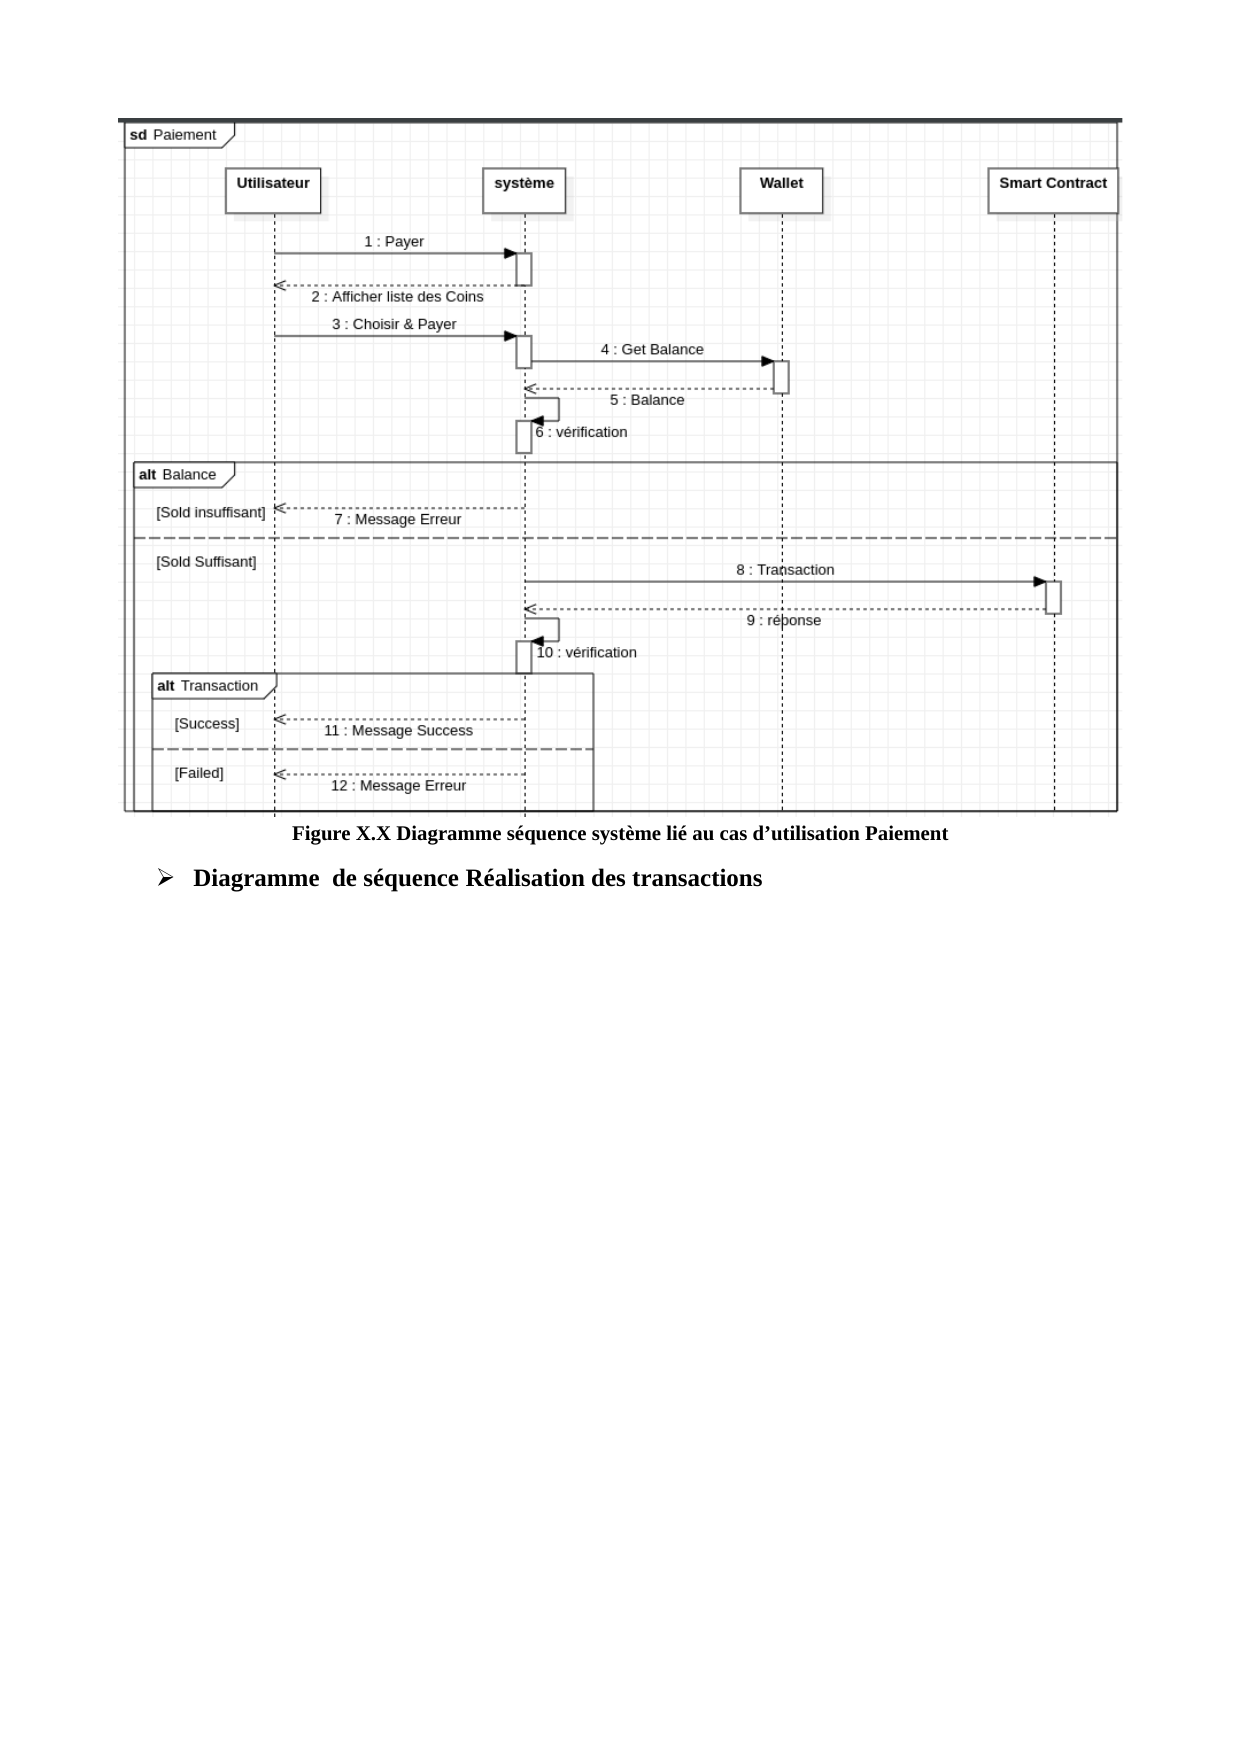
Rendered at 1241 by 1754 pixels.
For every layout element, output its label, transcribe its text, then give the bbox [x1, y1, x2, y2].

text Figure X.X Diagramme séquence système lié au cas d’utilisation Paiement [118, 817, 1122, 845]
picture [118, 118, 1123, 817]
list Diagramme de séquence Réalisation des transactions [156, 863, 1122, 892]
